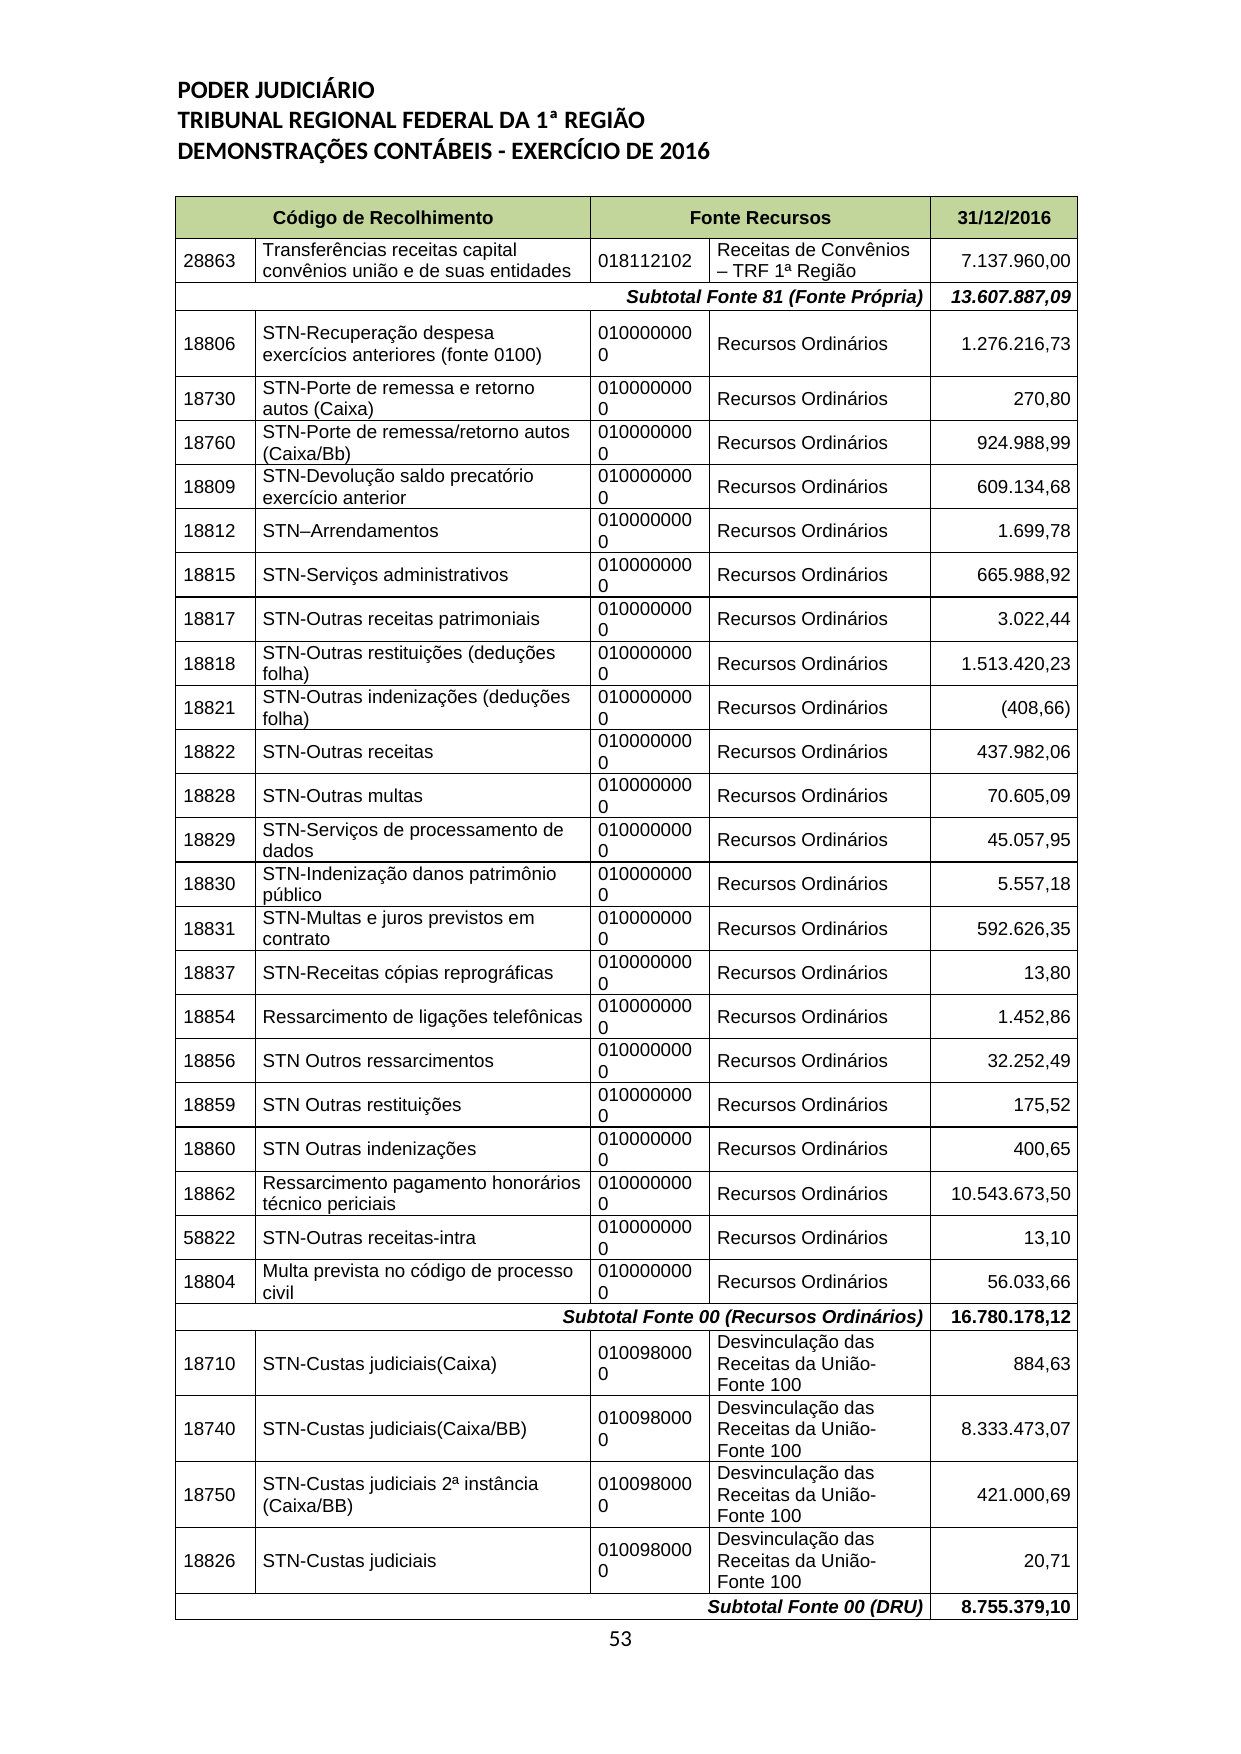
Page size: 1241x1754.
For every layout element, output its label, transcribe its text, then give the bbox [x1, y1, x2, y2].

table_cell 924.988,99 [931, 421, 1077, 464]
table_header Código de Recolhimento [176, 197, 590, 238]
table_cell STN-Outras receitas patrimoniais [256, 598, 590, 641]
table_cell 0100000000 [591, 465, 709, 508]
table_cell 18837 [176, 951, 255, 994]
table_cell STN-Serviços de processamento de dados [256, 818, 590, 861]
table_cell Subtotal Fonte 81 (Fonte Própria) [176, 283, 930, 310]
table_cell Recursos Ordinários [710, 774, 930, 817]
table_cell 0100980000 [591, 1331, 709, 1395]
table_cell 018112102 [591, 239, 709, 282]
table_cell 0100000000 [591, 1172, 709, 1215]
table_cell STN-Recuperação despesa exercícios anteriores (fonte 0100) [256, 311, 590, 376]
table_cell 0100000000 [591, 553, 709, 596]
table_cell 18760 [176, 421, 255, 464]
table_cell 0100000000 [591, 1216, 709, 1259]
table_cell 0100000000 [591, 818, 709, 861]
table_cell Recursos Ordinários [710, 1039, 930, 1082]
table_cell 7.137.960,00 [931, 239, 1077, 282]
table_cell STN-Outras restituições (deduções folha) [256, 642, 590, 685]
table_cell 0100000000 [591, 421, 709, 464]
table_cell 18822 [176, 730, 255, 773]
table_cell Receitas de Convênios – TRF 1ª Região [710, 239, 930, 282]
table_cell 0100980000 [591, 1396, 709, 1461]
table_cell 18812 [176, 509, 255, 552]
table_cell 0100000000 [591, 311, 709, 376]
table_cell Desvinculação das Receitas da União-Fonte 100 [710, 1462, 930, 1527]
table_cell Recursos Ordinários [710, 509, 930, 552]
table_cell 270,80 [931, 377, 1077, 420]
table_cell 28863 [176, 239, 255, 282]
table_cell Recursos Ordinários [710, 1083, 930, 1126]
table_cell 18815 [176, 553, 255, 596]
table_cell 0100980000 [591, 1528, 709, 1593]
table_cell Recursos Ordinários [710, 1128, 930, 1171]
table_cell Recursos Ordinários [710, 642, 930, 685]
table_cell 1.452,86 [931, 995, 1077, 1038]
table_cell STN Outras indenizações [256, 1128, 590, 1171]
table_header 31/12/2016 [931, 197, 1077, 238]
table_cell STN-Custas judiciais(Caixa/BB) [256, 1396, 590, 1461]
table_cell Recursos Ordinários [710, 465, 930, 508]
table_cell Desvinculação das Receitas da União-Fonte 100 [710, 1528, 930, 1593]
table_cell 18830 [176, 863, 255, 906]
table_cell STN-Custas judiciais(Caixa) [256, 1331, 590, 1395]
table_cell Recursos Ordinários [710, 995, 930, 1038]
table_cell 1.513.420,23 [931, 642, 1077, 685]
table_cell 5.557,18 [931, 863, 1077, 906]
table_cell Recursos Ordinários [710, 1216, 930, 1259]
table_cell 0100000000 [591, 1083, 709, 1126]
table_cell 18856 [176, 1039, 255, 1082]
table_cell 18831 [176, 907, 255, 950]
table_cell 1.699,78 [931, 509, 1077, 552]
table_cell 1.276.216,73 [931, 311, 1077, 376]
table_cell STN Outros ressarcimentos [256, 1039, 590, 1082]
table_cell 0100000000 [591, 907, 709, 950]
table_cell 32.252,49 [931, 1039, 1077, 1082]
table_cell STN-Custas judiciais [256, 1528, 590, 1593]
table_cell 884,63 [931, 1331, 1077, 1395]
table_cell 0100000000 [591, 774, 709, 817]
table_cell 18730 [176, 377, 255, 420]
table_cell 13,10 [931, 1216, 1077, 1259]
table_cell 0100000000 [591, 686, 709, 729]
table_cell 16.780.178,12 [931, 1304, 1077, 1330]
table_cell 56.033,66 [931, 1260, 1077, 1303]
table_cell 0100000000 [591, 863, 709, 906]
table_cell Recursos Ordinários [710, 311, 930, 376]
table_cell 18828 [176, 774, 255, 817]
table_cell 58822 [176, 1216, 255, 1259]
table_cell 18860 [176, 1128, 255, 1171]
table_cell Recursos Ordinários [710, 863, 930, 906]
table_cell 18821 [176, 686, 255, 729]
table_cell Ressarcimento pagamento honorários técnico periciais [256, 1172, 590, 1215]
table_cell 18862 [176, 1172, 255, 1215]
table_cell Recursos Ordinários [710, 598, 930, 641]
table_cell 8.755.379,10 [931, 1594, 1077, 1619]
table_cell STN-Outras receitas [256, 730, 590, 773]
table_cell Subtotal Fonte 00 (DRU) [176, 1594, 930, 1619]
table_cell 10.543.673,50 [931, 1172, 1077, 1215]
table_cell 0100000000 [591, 1039, 709, 1082]
table_cell 421.000,69 [931, 1462, 1077, 1527]
table_cell 437.982,06 [931, 730, 1077, 773]
table_cell (408,66) [931, 686, 1077, 729]
table_cell Recursos Ordinários [710, 421, 930, 464]
table_cell Recursos Ordinários [710, 730, 930, 773]
table_cell Desvinculação das Receitas da União-Fonte 100 [710, 1396, 930, 1461]
table_cell 0100000000 [591, 598, 709, 641]
table_cell Desvinculação das Receitas da União-Fonte 100 [710, 1331, 930, 1395]
table_cell Recursos Ordinários [710, 553, 930, 596]
table_cell STN-Receitas cópias reprográficas [256, 951, 590, 994]
table_cell 13.607.887,09 [931, 283, 1077, 310]
table_cell Recursos Ordinários [710, 1172, 930, 1215]
table_cell 18817 [176, 598, 255, 641]
table_cell 0100980000 [591, 1462, 709, 1527]
table_cell 18710 [176, 1331, 255, 1395]
table_cell STN-Porte de remessa e retorno autos (Caixa) [256, 377, 590, 420]
table_cell STN–Arrendamentos [256, 509, 590, 552]
table_cell 609.134,68 [931, 465, 1077, 508]
table_cell STN-Serviços administrativos [256, 553, 590, 596]
table_cell 665.988,92 [931, 553, 1077, 596]
table_cell STN-Devolução saldo precatório exercício anterior [256, 465, 590, 508]
table_cell Recursos Ordinários [710, 951, 930, 994]
table_cell Recursos Ordinários [710, 1260, 930, 1303]
table_cell 18818 [176, 642, 255, 685]
table_cell 70.605,09 [931, 774, 1077, 817]
table_cell Recursos Ordinários [710, 818, 930, 861]
table_cell 400,65 [931, 1128, 1077, 1171]
table_cell 13,80 [931, 951, 1077, 994]
table_cell 0100000000 [591, 377, 709, 420]
table_cell 20,71 [931, 1528, 1077, 1593]
table_cell Recursos Ordinários [710, 377, 930, 420]
table_cell Subtotal Fonte 00 (Recursos Ordinários) [176, 1304, 930, 1330]
table_cell 0100000000 [591, 642, 709, 685]
table_cell 175,52 [931, 1083, 1077, 1126]
table_cell Recursos Ordinários [710, 907, 930, 950]
table_cell STN-Porte de remessa/retorno autos (Caixa/Bb) [256, 421, 590, 464]
table_cell 0100000000 [591, 995, 709, 1038]
table_cell STN Outras restituições [256, 1083, 590, 1126]
table_cell 0100000000 [591, 509, 709, 552]
table_cell Transferências receitas capital convênios união e de suas entidades [256, 239, 590, 282]
table_cell 18806 [176, 311, 255, 376]
table_cell 0100000000 [591, 1128, 709, 1171]
table_cell STN-Outras indenizações (deduções folha) [256, 686, 590, 729]
table_cell STN-Custas judiciais 2ª instância (Caixa/BB) [256, 1462, 590, 1527]
table_cell 18829 [176, 818, 255, 861]
table_header Fonte Recursos [591, 197, 930, 238]
table_cell STN-Outras receitas-intra [256, 1216, 590, 1259]
table_cell 3.022,44 [931, 598, 1077, 641]
table_cell 18750 [176, 1462, 255, 1527]
table_cell 18804 [176, 1260, 255, 1303]
table_cell STN-Indenização danos patrimônio público [256, 863, 590, 906]
table_cell Recursos Ordinários [710, 686, 930, 729]
table_cell 0100000000 [591, 1260, 709, 1303]
table_cell Ressarcimento de ligações telefônicas [256, 995, 590, 1038]
table_cell STN-Multas e juros previstos em contrato [256, 907, 590, 950]
table_cell 18859 [176, 1083, 255, 1126]
table_cell 0100000000 [591, 730, 709, 773]
table_cell STN-Outras multas [256, 774, 590, 817]
table_cell 18826 [176, 1528, 255, 1593]
table_cell Multa prevista no código de processo civil [256, 1260, 590, 1303]
table_cell 0100000000 [591, 951, 709, 994]
table_cell 18740 [176, 1396, 255, 1461]
table_cell 592.626,35 [931, 907, 1077, 950]
table_cell 18854 [176, 995, 255, 1038]
table_cell 45.057,95 [931, 818, 1077, 861]
table_cell 18809 [176, 465, 255, 508]
table_cell 8.333.473,07 [931, 1396, 1077, 1461]
